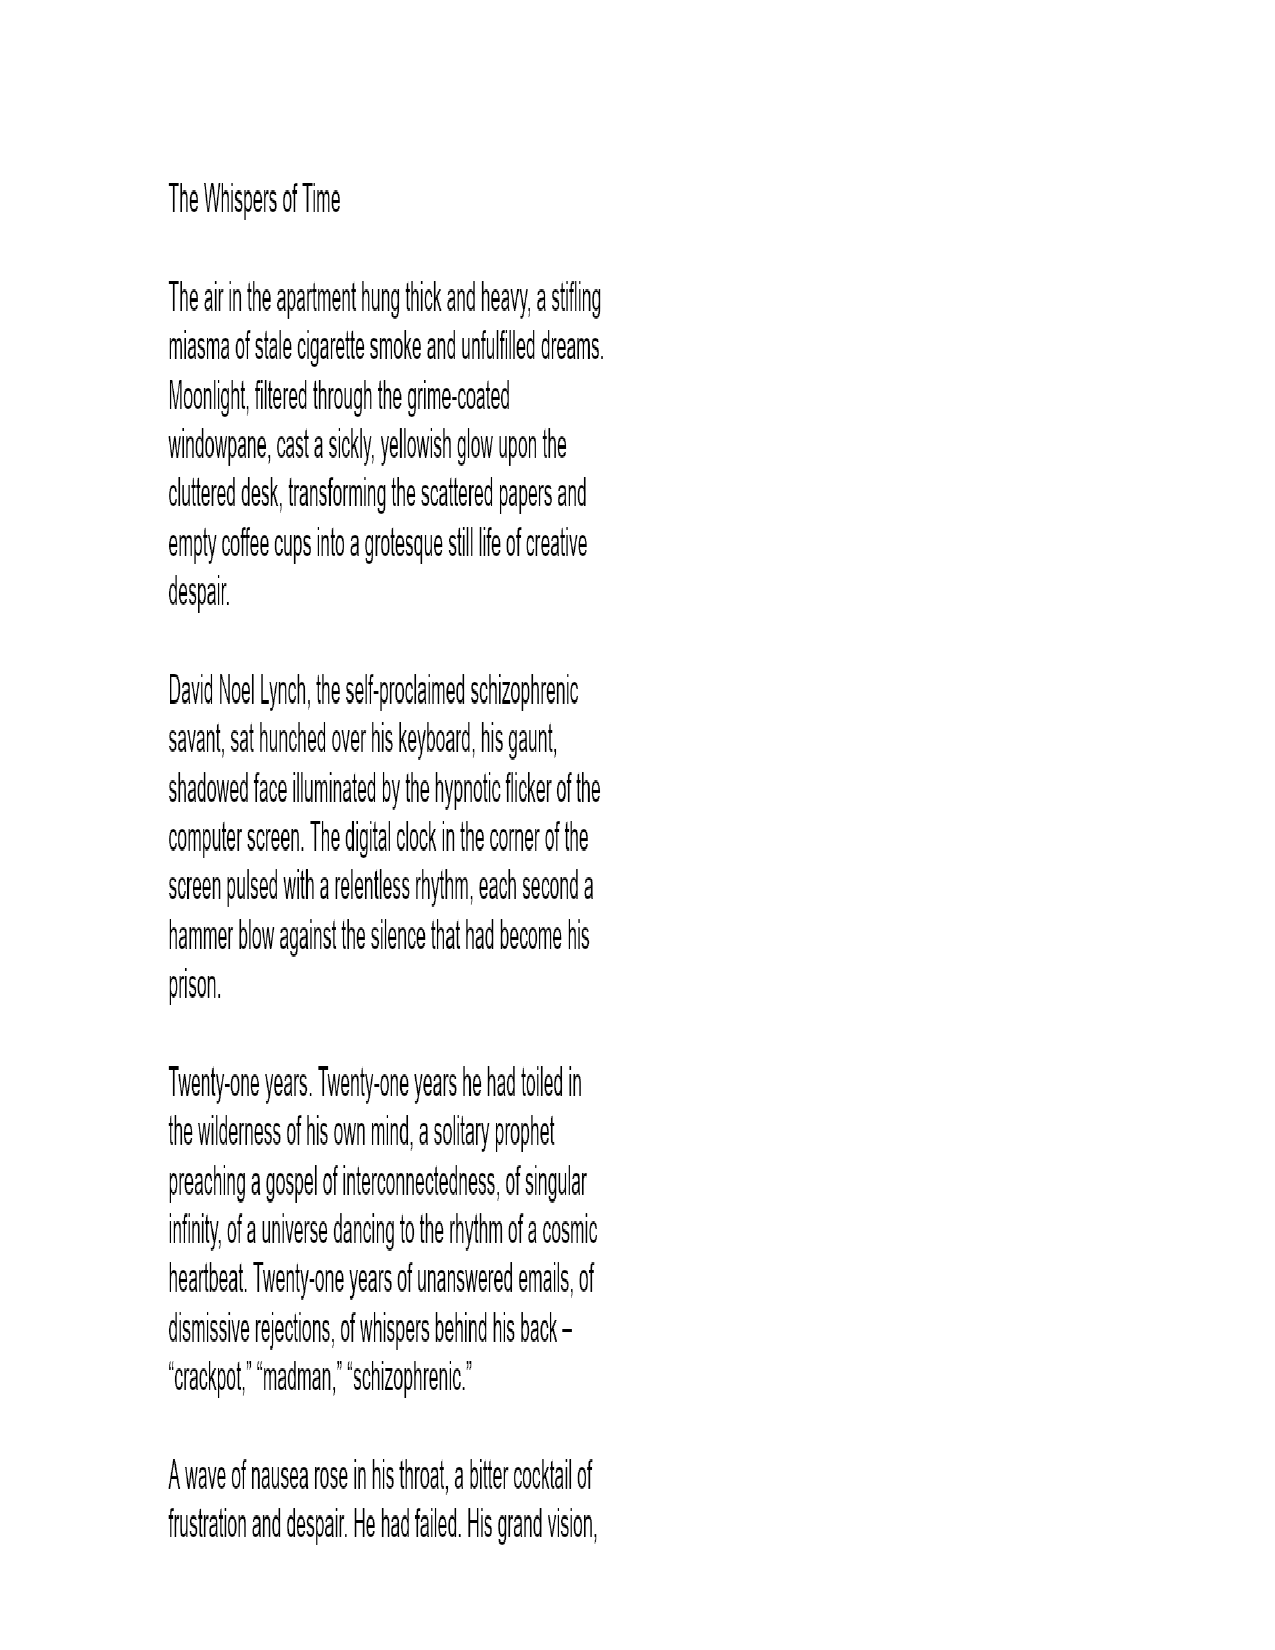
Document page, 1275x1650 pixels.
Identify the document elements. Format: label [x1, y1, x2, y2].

picture [118, 59, 659, 1591]
